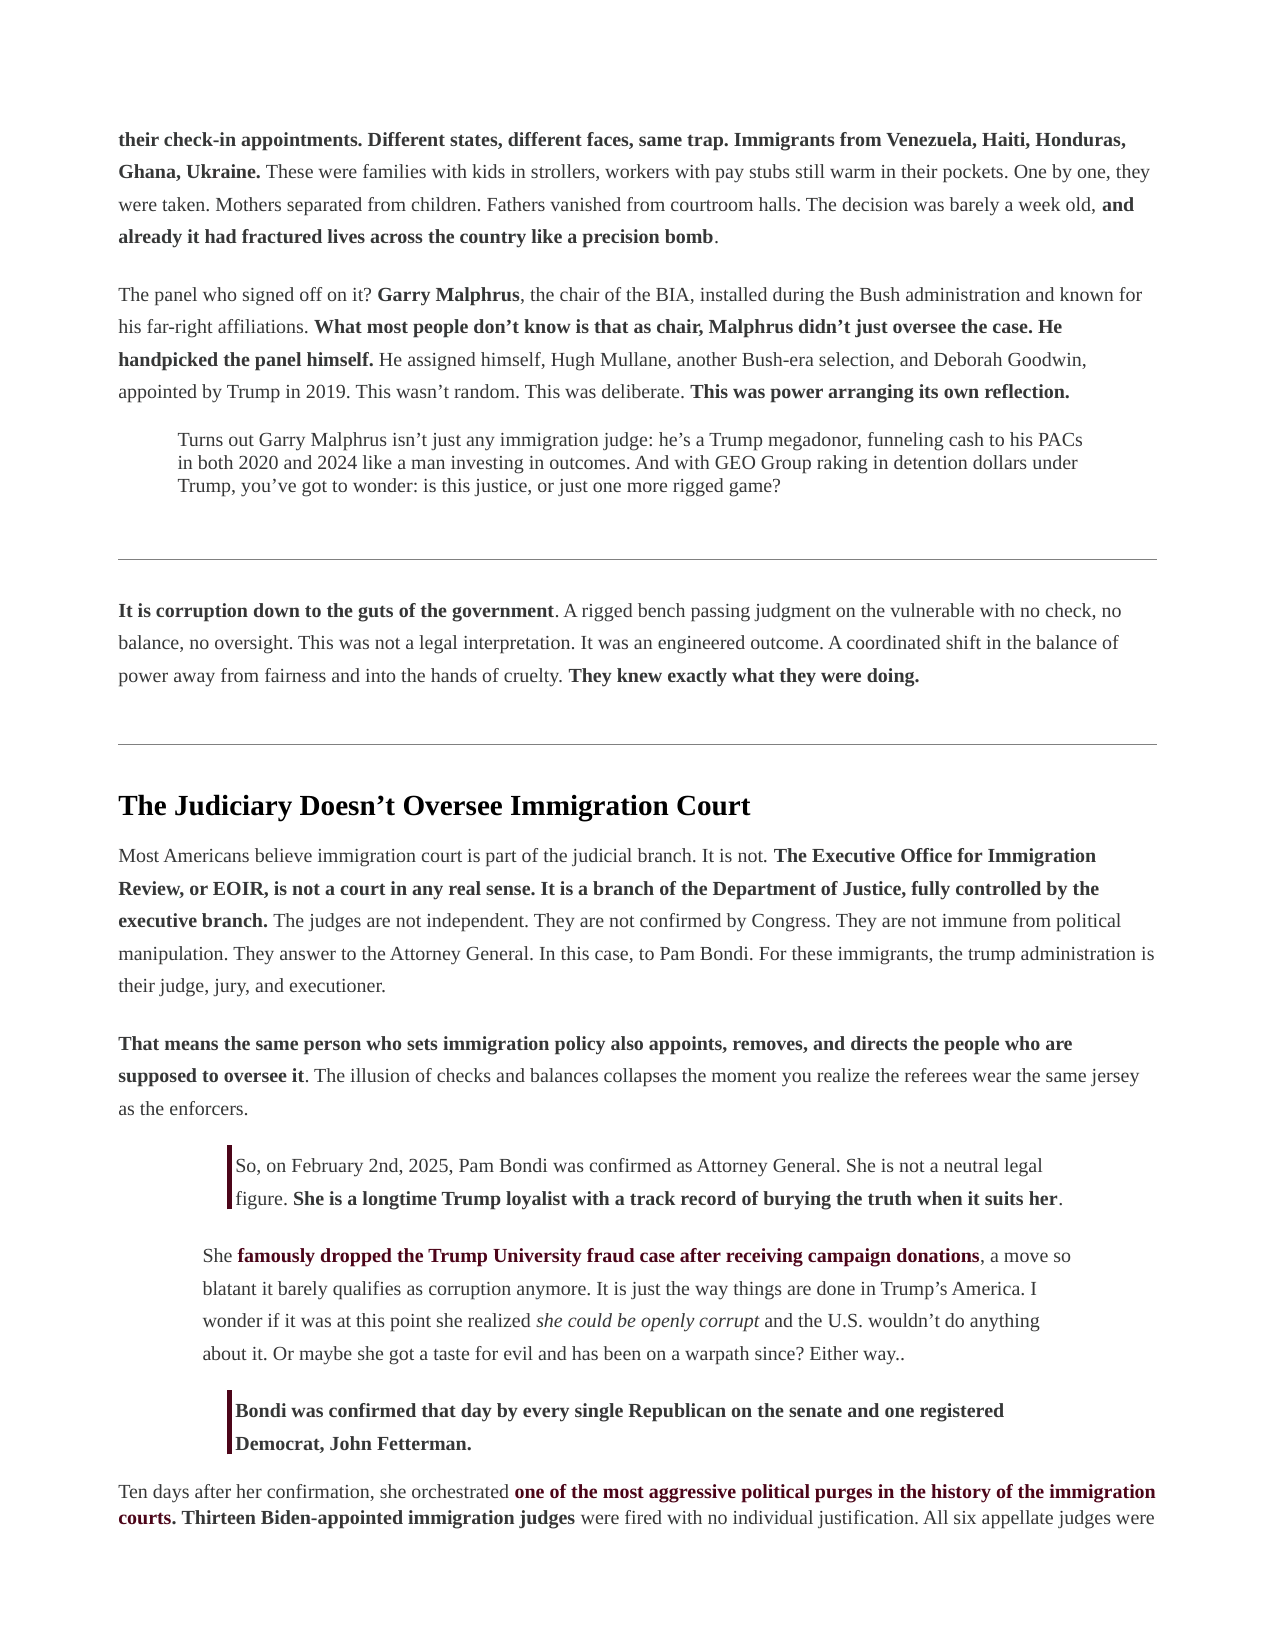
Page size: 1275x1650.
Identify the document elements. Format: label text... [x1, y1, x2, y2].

text Turns out Garry Malphrus isn’t just any immigration judge: he’s a Trump megadonor, funneling cash to his PACs in both 2020 and 2024 like a man investing in outcomes. And with GEO Group raking in detention dollars under Trump, you’ve got to wonder: is this justice, or just one more rigged game? [177, 428, 1098, 497]
text So, on February 2nd, 2025, Pam Bondi was confirmed as Attorney General. She is not a neutral legal figure. She is a longtime Trump loyalist with a track record of burying the truth when it suits her. [227, 1144, 1073, 1209]
text She famously dropped the Trump University fraud case after receiving campaign donations, a move so blatant it barely qualifies as corruption anymore. It is just the way things are done in Trump’s America. I wonder if it was at this point she realized she could be openly corrupt and the U.S. wouldn’t do anything about it. Or maybe she got a taste for evil and has been on a warpath since? Either way.. [202, 1234, 1073, 1364]
text their check-in appointments. Different states, different faces, same trap. Immigrants from Venezuela, Haiti, Honduras, Ghana, Ukraine. These were families with kids in strollers, workers with pay stubs still warm in their pockets. One by one, they were taken. Mothers separated from children. Fathers vanished from courtroom halls. The decision was barely a week old, and already it had fractured lives across the country like a precision bomb. [118, 118, 1157, 248]
text That means the same person who sets immigration policy also appoints, removes, and directs the people who are supposed to oversee it. The illusion of checks and balances collapses the moment you realize the referees wear the same jersey as the enforcers. [118, 1022, 1157, 1119]
text Bondi was confirmed that day by every single Republican on the senate and one registered Democrat, John Fetterman. [227, 1389, 1073, 1454]
text Most Americans believe immigration court is part of the judicial branch. It is not. The Executive Office for Immigration Review, or EOIR, is not a court in any real sense. It is a branch of the Department of Justice, fully controlled by the executive branch. The judges are not independent. They are not confirmed by Congress. They are not immune from political manipulation. They answer to the Attorney General. In this case, to Pam Bondi. For these immigrants, the trump administration is their judge, jury, and executioner. [118, 834, 1157, 997]
text It is corruption down to the guts of the government. A rigged bench passing judgment on the vulnerable with no check, no balance, no oversight. This was not a legal interpretation. It was an engineered outcome. A coordinated shift in the balance of power away from fairness and into the hands of cruelty. They knew exactly what they were doing. [118, 589, 1157, 687]
text The panel who signed off on it? Garry Malphrus, the chair of the BIA, installed during the Bush administration and known for his far-right affiliations. What most people don’t know is that as chair, Malphrus didn’t just oversee the case. He handpicked the panel himself. He assigned himself, Hugh Mullane, another Bush-era selection, and Deborah Goodwin, appointed by Trump in 2019. This wasn’t random. This was deliberate. This was power arranging its own reflection. [118, 273, 1157, 403]
text Ten days after her confirmation, she orchestrated one of the most aggressive political purges in the history of the immigration courts. Thirteen Biden-appointed immigration judges were fired with no individual justification. All six appellate judges were [118, 1479, 1157, 1529]
subtitle The Judiciary Doesn’t Oversee Immigration Court [118, 788, 1157, 822]
